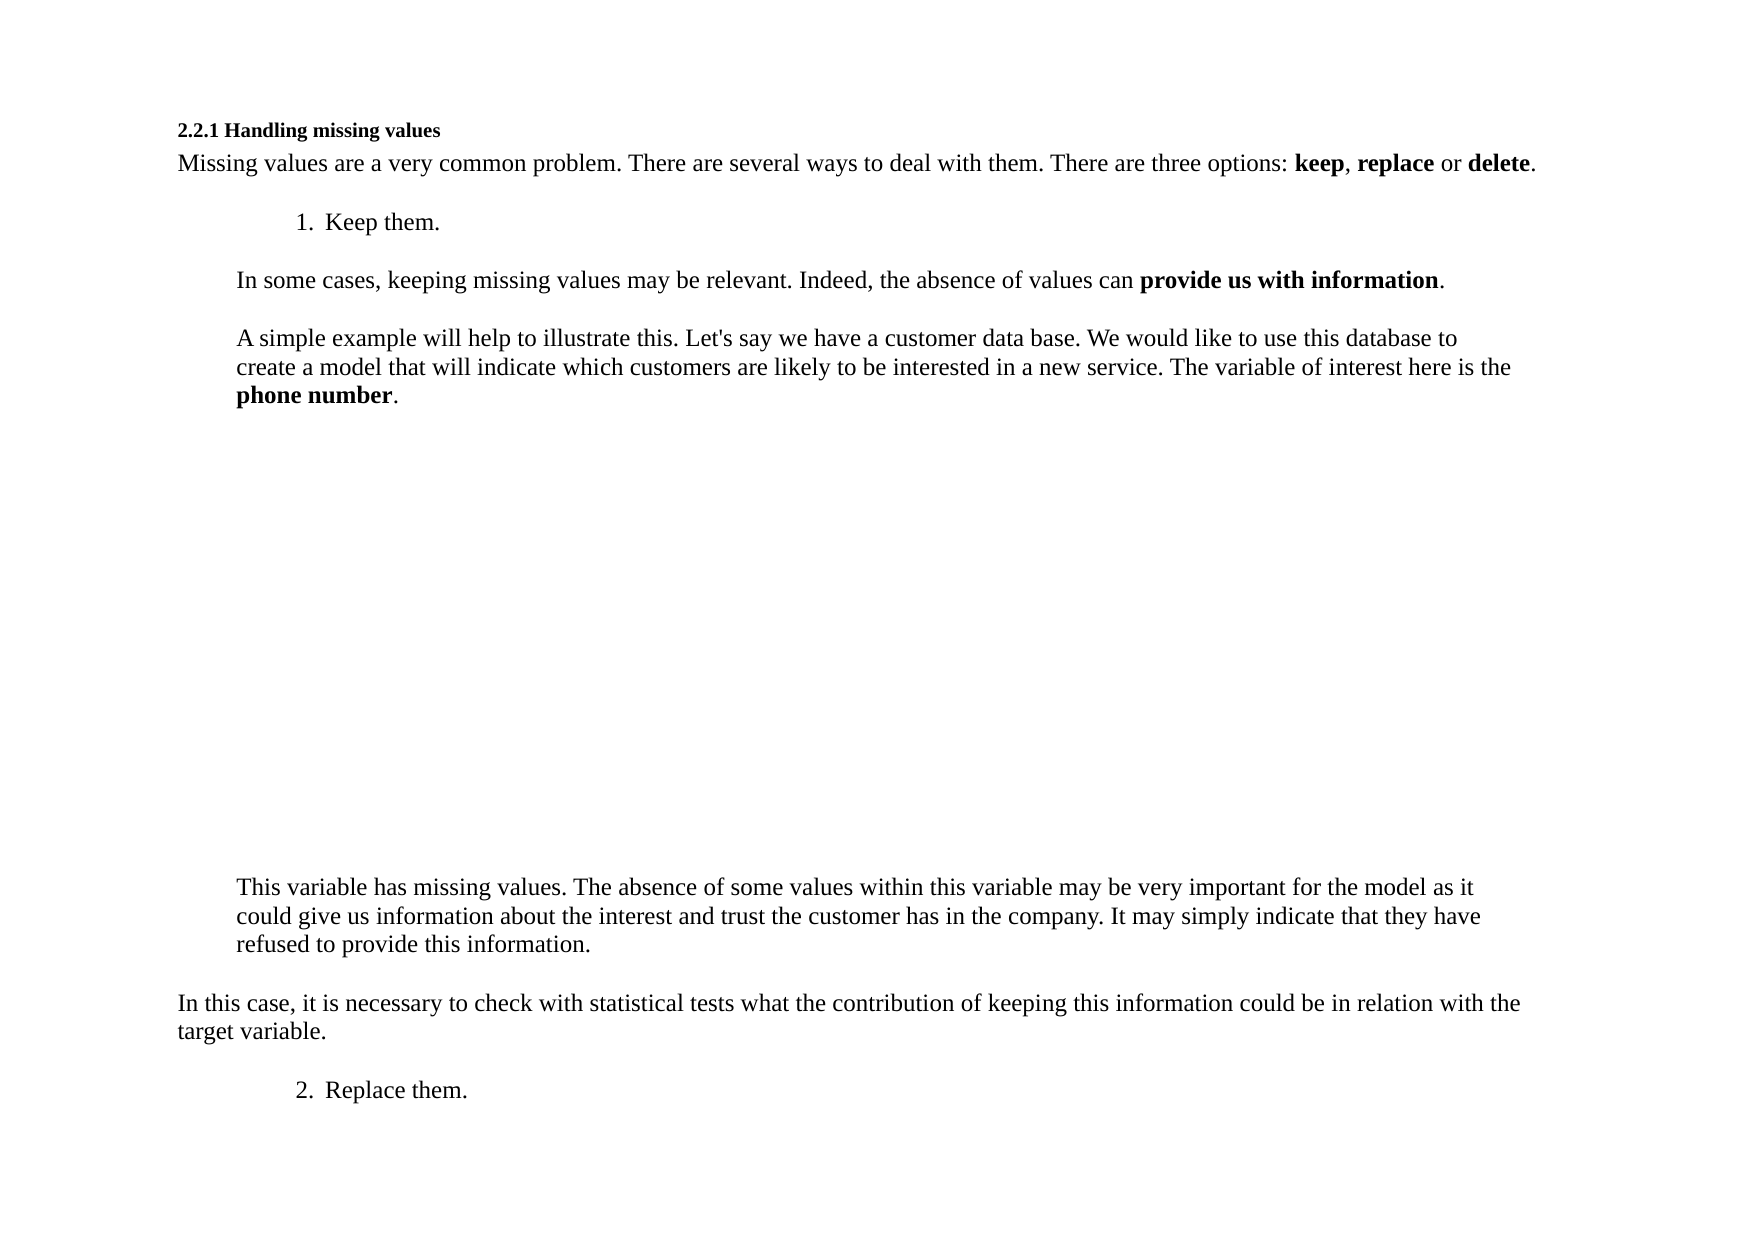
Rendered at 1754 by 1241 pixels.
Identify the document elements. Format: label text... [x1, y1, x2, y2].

subtitle 2.2.1 Handling missing values [177, 118, 1577, 142]
list Replace them. [295, 1075, 1577, 1103]
text Missing values are a very common problem. There are several ways to deal with them. There are three options: keep, replace or delete. [177, 148, 1577, 177]
text In this case, it is necessary to check with statistical tests what the contribution of keeping this information could be in relation with the target variable. [177, 988, 1577, 1045]
text This variable has missing values. The absence of some values within this variable may be very important for the model as it could give us information about the interest and trust the customer has in the company. It may simply indicate that they have refused to provide this information. [236, 872, 1518, 958]
list Keep them. [295, 207, 1577, 235]
text A simple example will help to illustrate this. Let's say we have a customer data base. We would like to use this database to create a model that will indicate which customers are likely to be interested in a new service. The variable of interest here is the phone number. [236, 323, 1518, 409]
text In some cases, keeping missing values may be relevant. Indeed, the absence of values can provide us with information. [236, 265, 1518, 294]
